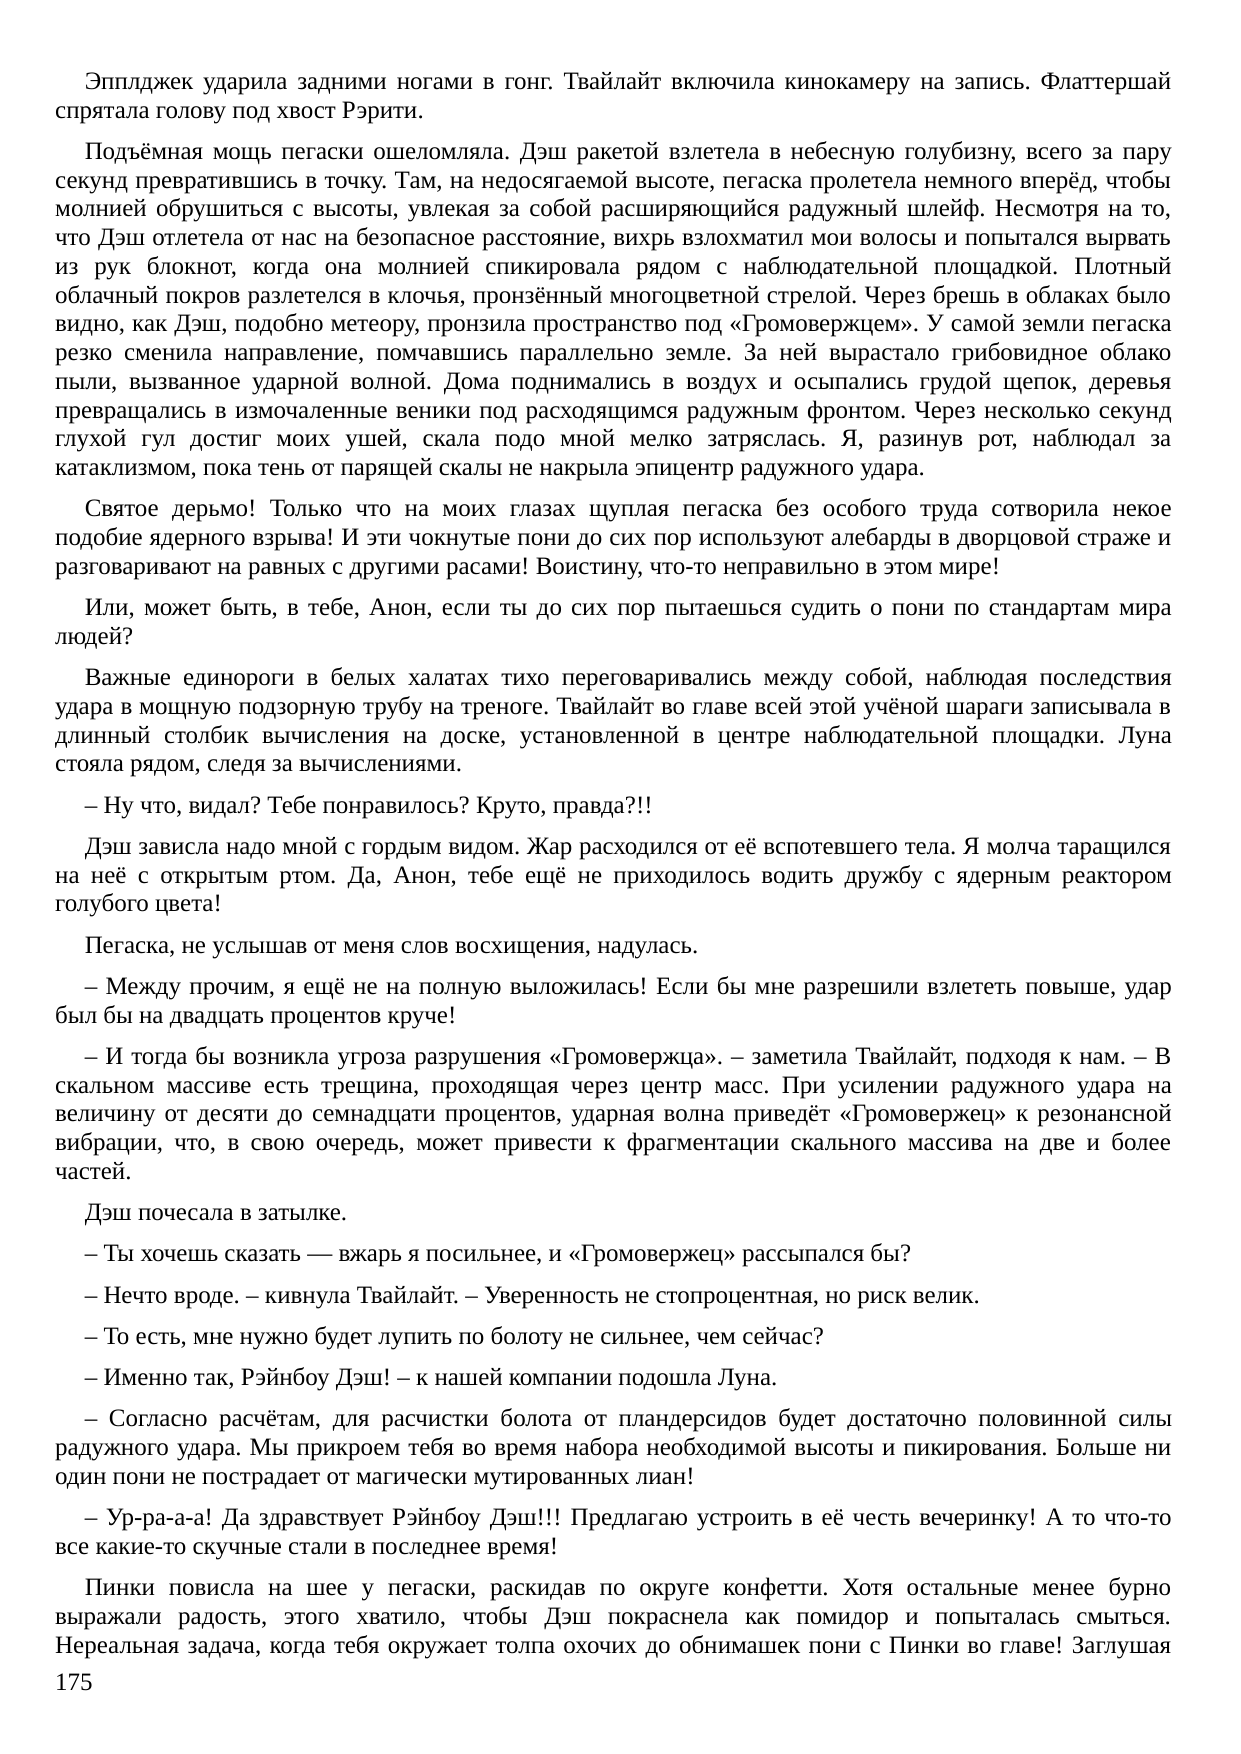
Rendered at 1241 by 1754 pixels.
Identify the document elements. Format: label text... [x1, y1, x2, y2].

text Дэш зависла надо мной с гордым видом. Жар расходился от её вспотевшего тела. Я молча таращился на неё с открытым ртом. Да, Анон, тебе ещё не приходилось водить дружбу с ядерным реактором голубого цвета! [55, 831, 1173, 917]
text Эпплджек ударила задними ногами в гонг. Твайлайт включила кинокамеру на запись. Флаттершай спрятала голову под хвост Рэрити. [55, 66, 1173, 123]
text Важные единороги в белых халатах тихо переговаривались между собой, наблюдая последствия удара в мощную подзорную трубу на треноге. Твайлайт во главе всей этой учёной шараги записывала в длинный столбик вычисления на доске, установленной в центре наблюдательной площадки. Луна стояла рядом, следя за вычислениями. [55, 662, 1173, 777]
text – Именно так, Рэйнбоу Дэш! – к нашей компании подошла Луна. [55, 1362, 1173, 1391]
text – И тогда бы возникла угроза разрушения «Громовержца». – заметила Твайлайт, подходя к нам. – В скальном массиве есть трещина, проходящая через центр масс. При усилении радужного удара на величину от десяти до семнадцати процентов, ударная волна приведёт «Громовержец» к резонансной вибрации, что, в свою очередь, может привести к фрагментации скального массива на две и более частей. [55, 1041, 1173, 1185]
text Подъёмная мощь пегаски ошеломляла. Дэш ракетой взлетела в небесную голубизну, всего за пару секунд превратившись в точку. Там, на недосягаемой высоте, пегаска пролетела немного вперёд, чтобы молнией обрушиться с высоты, увлекая за собой расширяющийся радужный шлейф. Несмотря на то, что Дэш отлетела от нас на безопасное расстояние, вихрь взлохматил мои волосы и попытался вырвать из рук блокнот, когда она молнией спикировала рядом с наблюдательной площадкой. Плотный облачный покров разлетелся в клочья, пронзённый многоцветной стрелой. Через брешь в облаках было видно, как Дэш, подобно метеору, пронзила пространство под «Громовержцем». У самой земли пегаска резко сменила направление, помчавшись параллельно земле. За ней вырастало грибовидное облако пыли, вызванное ударной волной. Дома поднимались в воздух и осыпались грудой щепок, деревья превращались в измочаленные веники под расходящимся радужным фронтом. Через несколько секунд глухой гул достиг моих ушей, скала подо мной мелко затряслась. Я, разинув рот, наблюдал за катаклизмом, пока тень от парящей скалы не накрыла эпицентр радужного удара. [55, 136, 1173, 481]
text – Ну что, видал? Тебе понравилось? Круто, правда?!! [55, 790, 1173, 818]
text – Ур-ра-а-а! Да здравствует Рэйнбоу Дэш!!! Предлагаю устроить в её честь вечеринку! А то что-то все какие-то скучные стали в последнее время! [55, 1502, 1173, 1560]
text – То есть, мне нужно будет лупить по болоту не сильнее, чем сейчас? [55, 1321, 1173, 1350]
text Дэш почесала в затылке. [55, 1197, 1173, 1226]
text Пинки повисла на шее у пегаски, раскидав по округе конфетти. Хотя остальные менее бурно выражали радость, этого хватило, чтобы Дэш покраснела как помидор и попыталась смыться. Нереальная задача, когда тебя окружает толпа охочих до обнимашек пони с Пинки во главе! Заглушая [55, 1572, 1173, 1658]
text – Ты хочешь сказать — вжарь я посильнее, и «Громовержец» рассыпался бы? [55, 1238, 1173, 1267]
text – Между прочим, я ещё не на полную выложилась! Если бы мне разрешили взлететь повыше, удар был бы на двадцать процентов круче! [55, 971, 1173, 1028]
text Святое дерьмо! Только что на моих глазах щуплая пегаска без особого труда сотворила некое подобие ядерного взрыва! И эти чокнутые пони до сих пор используют алебарды в дворцовой страже и разговаривают на равных с другими расами! Воистину, что-то неправильно в этом мире! [55, 493, 1173, 580]
text – Согласно расчётам, для расчистки болота от пландерсидов будет достаточно половинной силы радужного удара. Мы прикроем тебя во время набора необходимой высоты и пикирования. Больше ни один пони не пострадает от магически мутированных лиан! [55, 1403, 1173, 1490]
text – Нечто вроде. – кивнула Твайлайт. – Уверенность не стопроцентная, но риск велик. [55, 1280, 1173, 1308]
text Или, может быть, в тебе, Анон, если ты до сих пор пытаешься судить о пони по стандартам мира людей? [55, 592, 1173, 650]
text Пегаска, не услышав от меня слов восхищения, надулась. [55, 930, 1173, 958]
